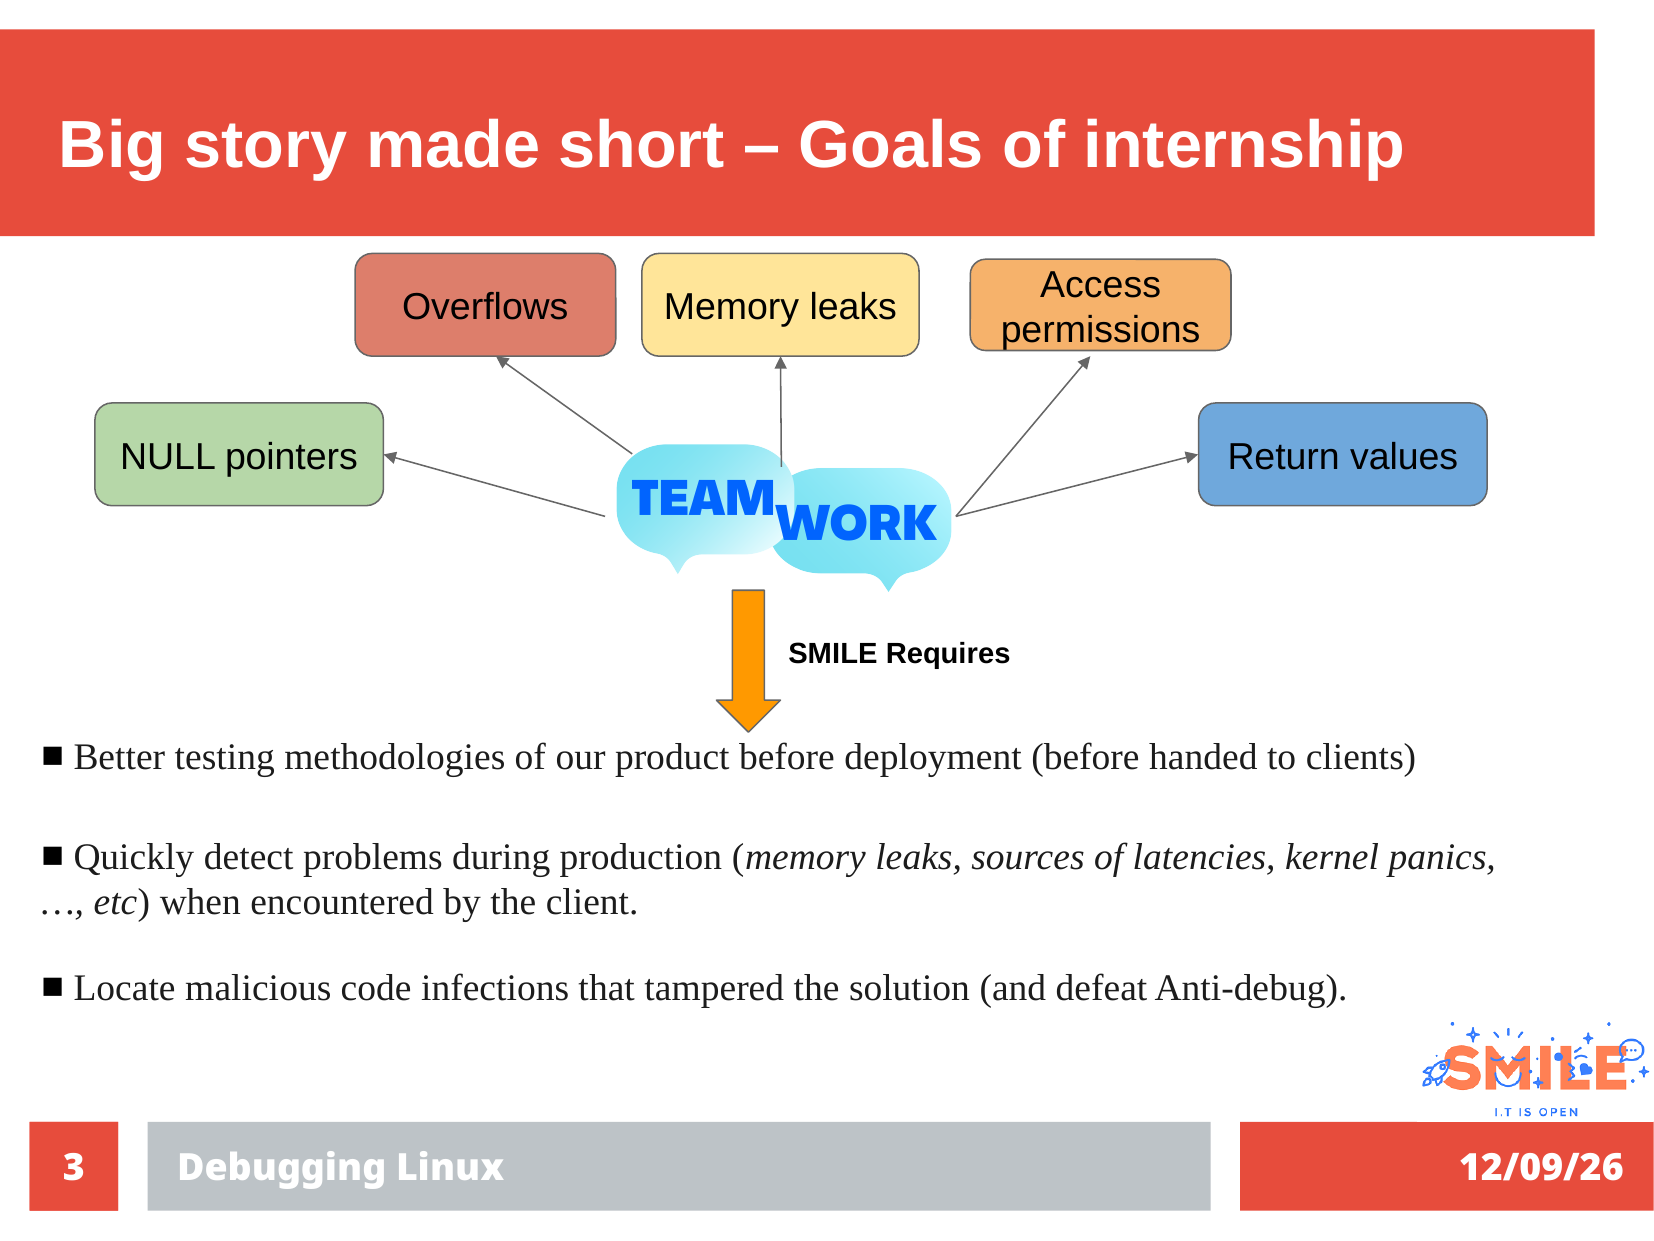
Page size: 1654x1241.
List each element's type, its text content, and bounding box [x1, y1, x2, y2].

text_box NULL pointers [94, 402, 384, 506]
text_box Overflows [355, 253, 616, 357]
text_box SMILE Requires [764, 619, 1034, 675]
text_box Access permissions [970, 259, 1232, 351]
text_box Quickly detect problems during production (memory leaks, sources of latencies, kernel panics, …, etc) when encountered by the client. [41, 832, 1548, 955]
text_box Better testing methodologies of our product before deployment (before handed to clients) [41, 732, 1548, 811]
text_box [716, 590, 781, 733]
picture [605, 428, 957, 605]
text_box Big story made short – Goals of internship [58, 59, 1595, 182]
picture [1417, 1019, 1653, 1122]
text_box Memory leaks [641, 253, 920, 357]
text_box Return values [1198, 402, 1488, 506]
text_box Locate malicious code infections that tampered the solution (and defeat Anti-debug). [41, 963, 1548, 1026]
